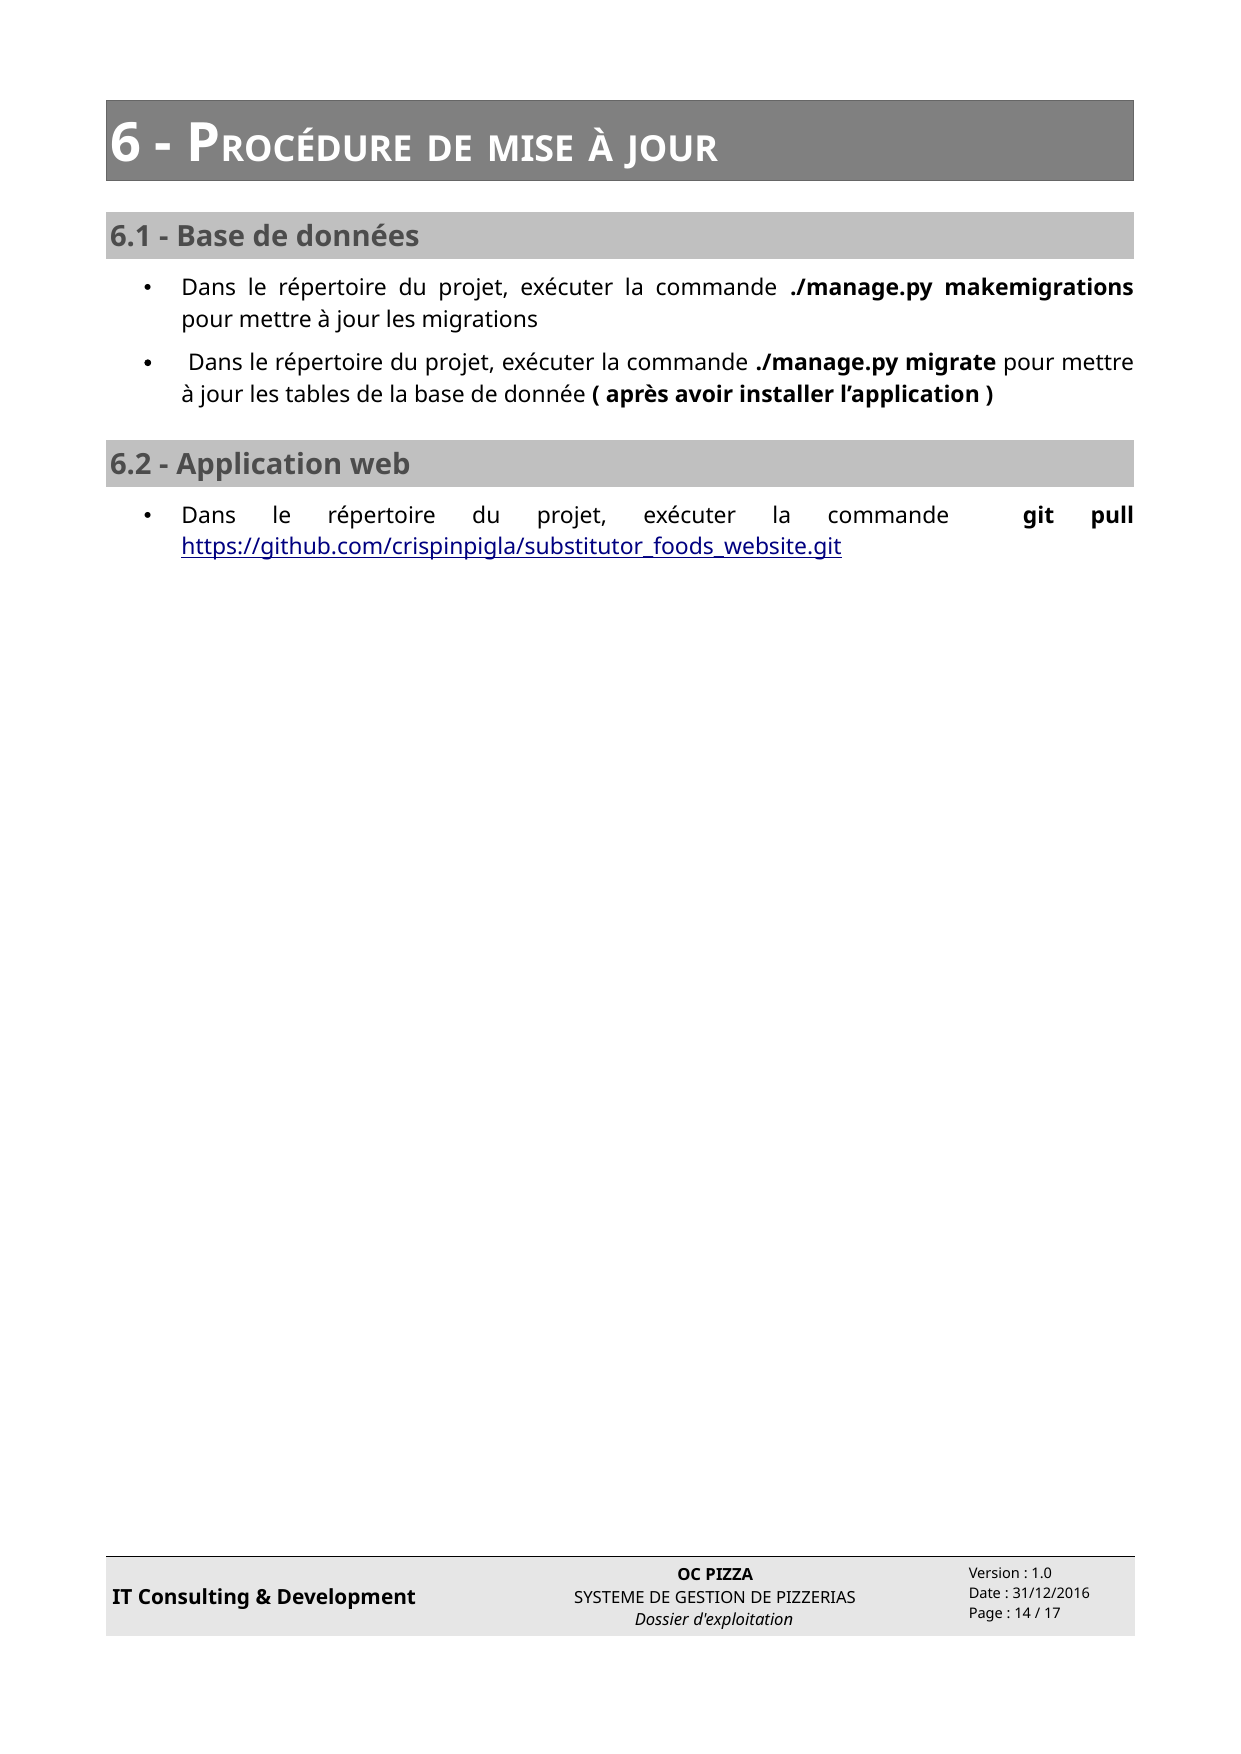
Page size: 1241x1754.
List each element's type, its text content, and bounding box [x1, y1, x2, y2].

list Dans le répertoire du projet, exécuter la commande ./manage.py migrate pour mettre à jour les tables de la base de donnée ( après avoir installer l’application ) [144, 346, 1134, 409]
list Dans le répertoire du projet, exécuter la commande git pull https://github.com/crispinpigla/substitutor_foods_website.git [144, 499, 1134, 562]
subtitle Base de données [107, 213, 1133, 258]
subtitle Procédure de mise à jour [107, 101, 1133, 180]
subtitle Application web [107, 441, 1133, 486]
list Dans le répertoire du projet, exécuter la commande ./manage.py makemigrations pour mettre à jour les migrations [144, 271, 1134, 334]
